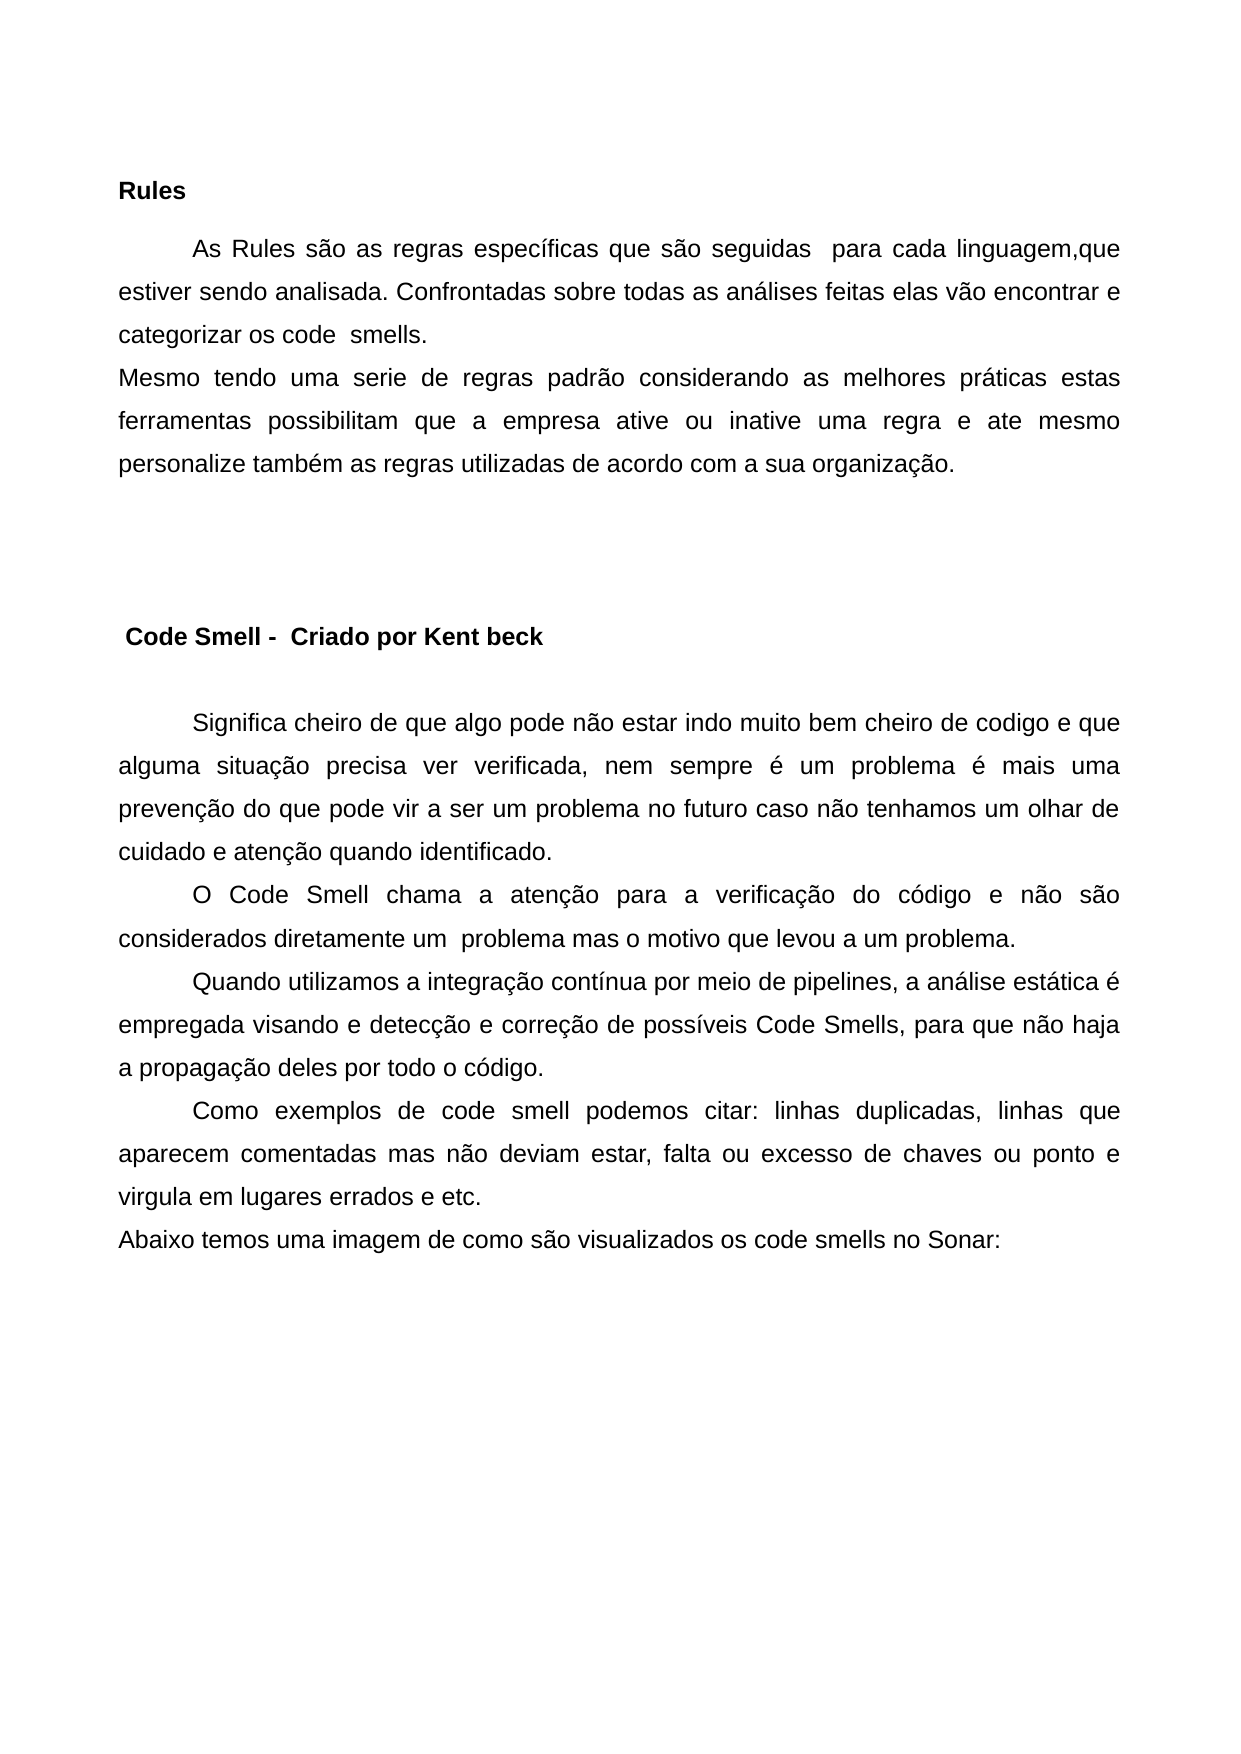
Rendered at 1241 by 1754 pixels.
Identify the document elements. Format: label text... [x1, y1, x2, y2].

text As Rules são as regras específicas que são seguidas para cada linguagem,que estiver sendo analisada. Confrontadas sobre todas as análises feitas elas vão encontrar e categorizar os code smells. [118, 233, 1122, 348]
text Como exemplos de code smell podemos citar: linhas duplicadas, linhas que aparecem comentadas mas não deviam estar, falta ou excesso de chaves ou ponto e virgula em lugares errados e etc. [118, 1096, 1122, 1211]
text Abaixo temos uma imagem de como são visualizados os code smells no Sonar: [118, 1225, 1122, 1254]
text Code Smell - Criado por Kent beck [118, 622, 1122, 650]
text Quando utilizamos a integração contínua por meio de pipelines, a análise estática é empregada visando e detecção e correção de possíveis Code Smells, para que não haja a propagação deles por todo o código. [118, 967, 1122, 1082]
text Significa cheiro de que algo pode não estar indo muito bem cheiro de codigo e que alguma situação precisa ver verificada, nem sempre é um problema é mais uma prevenção do que pode vir a ser um problema no futuro caso não tenhamos um olhar de cuidado e atenção quando identificado. [118, 708, 1122, 866]
text Rules [118, 176, 1122, 204]
text Mesmo tendo uma serie de regras padrão considerando as melhores práticas estas ferramentas possibilitam que a empresa ative ou inative uma regra e ate mesmo personalize também as regras utilizadas de acordo com a sua organização. [118, 363, 1122, 478]
text O Code Smell chama a atenção para a verificação do código e não são considerados diretamente um problema mas o motivo que levou a um problema. [118, 880, 1122, 952]
